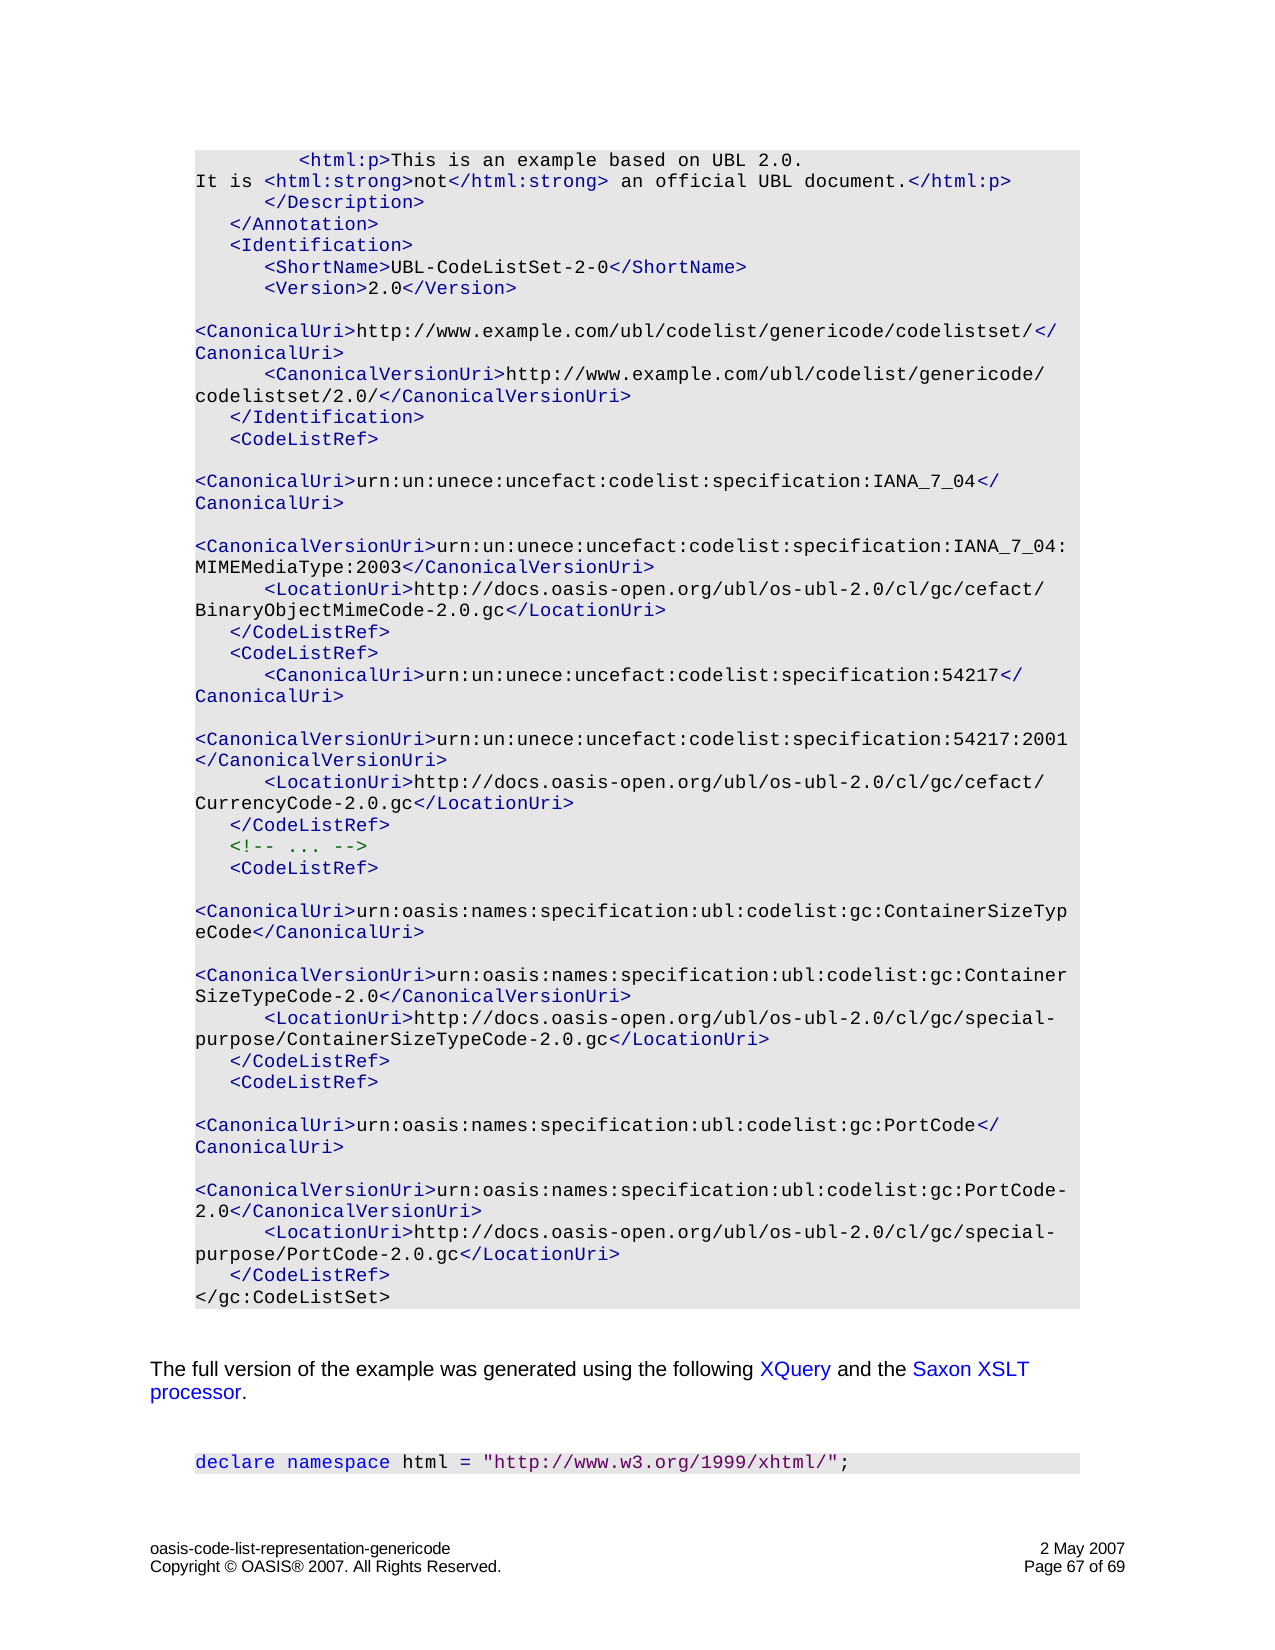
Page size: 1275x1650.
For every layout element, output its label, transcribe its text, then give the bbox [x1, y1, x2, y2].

text It is <html:strong>not</html:strong> an official UBL document.</html:p> [195, 171, 1080, 193]
text <html:p>This is an example based on UBL 2.0. [195, 150, 1080, 171]
text The full version of the example was generated using the following XQuery and the Saxon XSLT processor. [150, 1357, 1125, 1404]
text </Identification> [195, 407, 1080, 429]
text <LocationUri>http://docs.oasis-open.org/ubl/os-ubl-2.0/cl/gc/special-purpose/PortCode-2.0.gc</LocationUri> [195, 1223, 1080, 1266]
text <CanonicalUri>urn:un:unece:uncefact:codelist:specification:54217</CanonicalUri> [195, 665, 1080, 708]
text <CanonicalVersionUri>urn:oasis:names:specification:ubl:codelist:gc:PortCode-2.0</CanonicalVersionUri> [195, 1158, 1080, 1223]
text <CanonicalVersionUri>urn:un:unece:uncefact:codelist:specification:54217:2001</CanonicalVersionUri> [195, 708, 1080, 772]
text <Version>2.0</Version> [195, 279, 1080, 300]
text <CanonicalUri>urn:un:unece:uncefact:codelist:specification:IANA_7_04</CanonicalUri> [195, 450, 1080, 515]
text </CodeListRef> [195, 815, 1080, 837]
text <CanonicalVersionUri>http://www.example.com/ubl/codelist/genericode/codelistset/2.0/</CanonicalVersionUri> [195, 364, 1080, 407]
text <CanonicalVersionUri>urn:oasis:names:specification:ubl:codelist:gc:ContainerSizeTypeCode-2.0</CanonicalVersionUri> [195, 944, 1080, 1008]
text <!-- ... --> [195, 837, 1080, 858]
text </Description> [195, 193, 1080, 214]
text </CodeListRef> [195, 1051, 1080, 1073]
text <CodeListRef> [195, 429, 1080, 450]
text <ShortName>UBL-CodeListSet-2-0</ShortName> [195, 257, 1080, 279]
text </CodeListRef> [195, 1266, 1080, 1287]
text <CodeListRef> [195, 858, 1080, 879]
text </CodeListRef> [195, 622, 1080, 643]
text <CanonicalVersionUri>urn:un:unece:uncefact:codelist:specification:IANA_7_04:MIMEMediaType:2003</CanonicalVersionUri> [195, 515, 1080, 579]
text <CodeListRef> [195, 1073, 1080, 1094]
text </Annotation> [195, 214, 1080, 236]
text </gc:CodeListSet> [195, 1287, 1080, 1309]
text <LocationUri>http://docs.oasis-open.org/ubl/os-ubl-2.0/cl/gc/cefact/CurrencyCode-2.0.gc</LocationUri> [195, 772, 1080, 815]
text <CodeListRef> [195, 643, 1080, 665]
text <Identification> [195, 236, 1080, 257]
text <LocationUri>http://docs.oasis-open.org/ubl/os-ubl-2.0/cl/gc/cefact/BinaryObjectMimeCode-2.0.gc</LocationUri> [195, 579, 1080, 622]
text <LocationUri>http://docs.oasis-open.org/ubl/os-ubl-2.0/cl/gc/special-purpose/ContainerSizeTypeCode-2.0.gc</LocationUri> [195, 1008, 1080, 1051]
text <CanonicalUri>urn:oasis:names:specification:ubl:codelist:gc:PortCode</CanonicalUri> [195, 1094, 1080, 1158]
text declare namespace html = "http://www.w3.org/1999/xhtml/"; [195, 1453, 1080, 1474]
text <CanonicalUri>urn:oasis:names:specification:ubl:codelist:gc:ContainerSizeTypeCode</CanonicalUri> [195, 879, 1080, 944]
text <CanonicalUri>http://www.example.com/ubl/codelist/genericode/codelistset/</CanonicalUri> [195, 300, 1080, 364]
